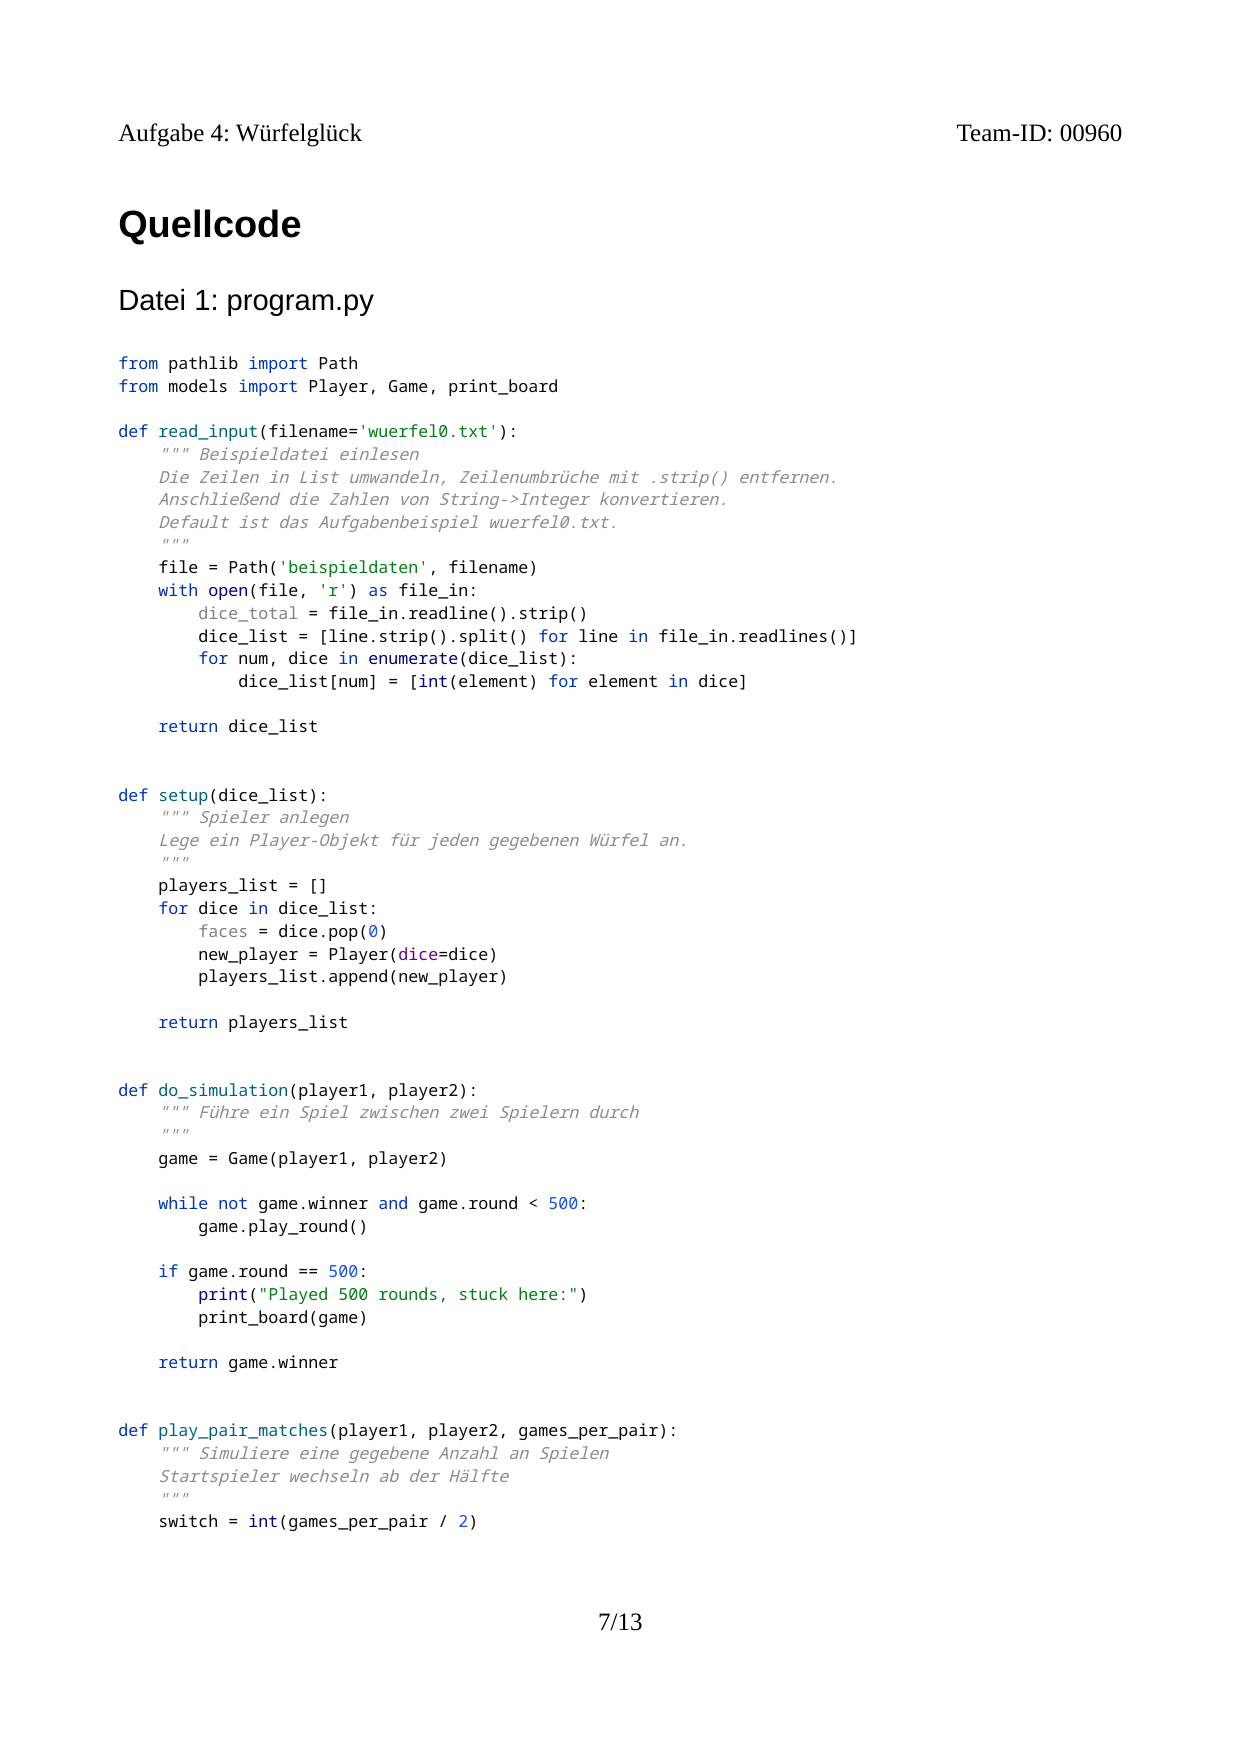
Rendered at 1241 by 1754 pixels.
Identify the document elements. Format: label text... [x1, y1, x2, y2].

text from pathlib import Path from models import Player, Game, print_board def read_input(filename='wuerfel0.txt'): """ Beispieldatei einlesen Die Zeilen in List umwandeln, Zeilenumbrüche mit .strip() entfernen. Anschließend die Zahlen von String->Integer konvertieren. Default ist das Aufgabenbeispiel wuerfel0.txt. """ file = Path('beispieldaten', filename) with open(file, 'r') as file_in: dice_total = file_in.readline().strip() dice_list = [line.strip().split() for line in file_in.readlines()] for num, dice in enumerate(dice_list): dice_list[num] = [int(element) for element in dice] return dice_list def setup(dice_list): """ Spieler anlegen Lege ein Player-Objekt für jeden gegebenen Würfel an. """ players_list = [] for dice in dice_list: faces = dice.pop(0) new_player = Player(dice=dice) players_list.append(new_player) return players_list def do_simulation(player1, player2): """ Führe ein Spiel zwischen zwei Spielern durch """ game = Game(player1, player2) while not game.winner and game.round < 500: game.play_round() if game.round == 500: print("Played 500 rounds, stuck here:") print_board(game) return game.winner def play_pair_matches(player1, player2, games_per_pair): """ Simuliere eine gegebene Anzahl an Spielen Startspieler wechseln ab der Hälfte """ switch = int(games_per_pair / 2) [118, 352, 1122, 1555]
subtitle Quellcode [118, 202, 1122, 246]
subtitle Datei 1: program.py [118, 283, 1122, 317]
